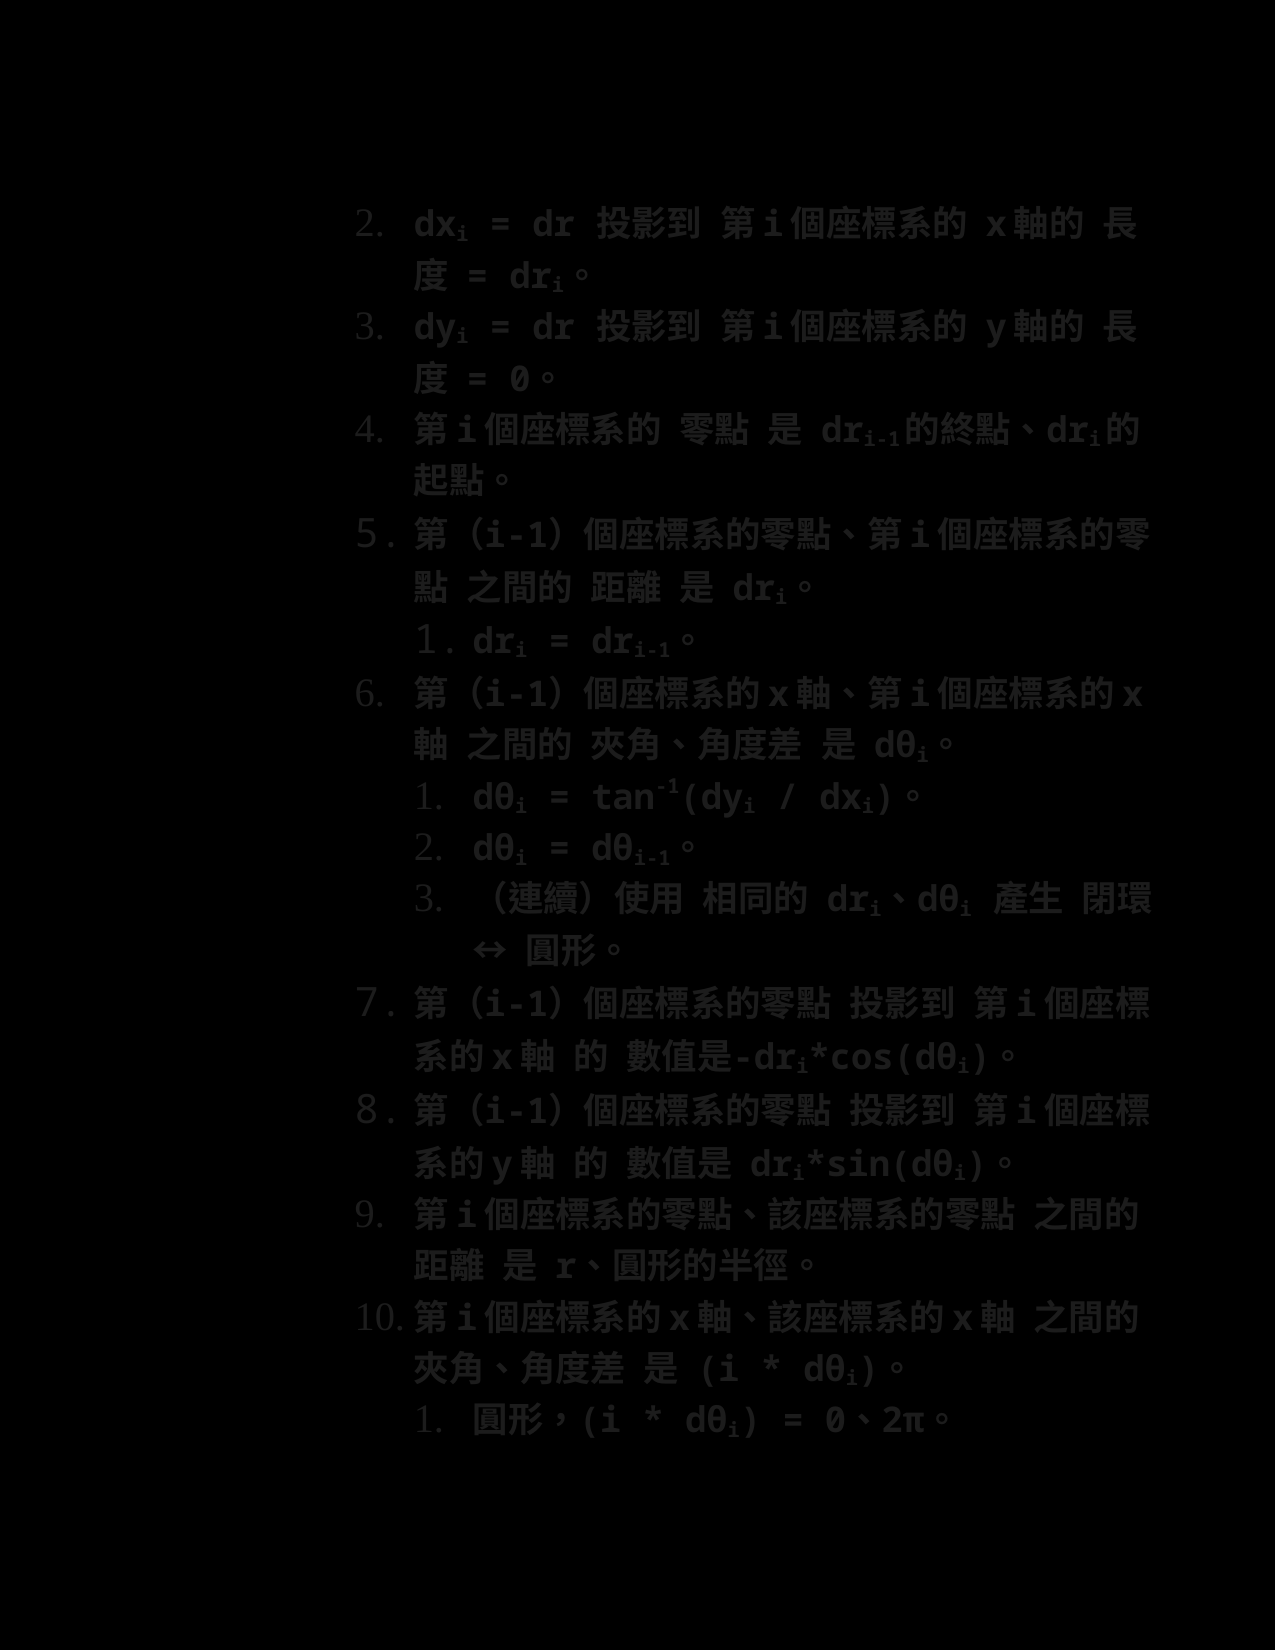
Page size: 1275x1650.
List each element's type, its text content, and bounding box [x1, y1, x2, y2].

list dyi = dr 投影到 第i個座標系的 y軸的 長度 = 0。 [354, 298, 1157, 401]
list 第（i-1）個座標系的零點 投影到 第i個座標系的x軸 的 數值是-dri*cos(dθi)。 [354, 973, 1157, 1080]
list 第（i-1）個座標系的零點 投影到 第i個座標系的y軸 的 數值是 dri*sin(dθi)。 [354, 1080, 1157, 1186]
list dθi = tan-1(dyi / dxi)。 [413, 768, 1157, 819]
list dri = dri-1。 [413, 610, 1157, 665]
list dxi = dr 投影到 第i個座標系的 x軸的 長度 = dri。 [354, 196, 1157, 298]
list 第（i-1）個座標系的x軸、第i個座標系的x軸 之間的 夾角、角度差 是 dθi。 [354, 665, 1157, 768]
list 第i個座標系的 零點 是 dri-1的終點、dri的起點。 [354, 401, 1157, 504]
list 第i個座標系的零點、該座標系的零點 之間的 距離 是 r、圓形的半徑。 [354, 1186, 1157, 1289]
list 圓形，(i * dθi) = 0、2π。 [413, 1392, 1157, 1443]
list 第（i-1）個座標系的零點、第i個座標系的零點 之間的 距離 是 dri。 [354, 504, 1157, 610]
list （連續）使用 相同的 dri、dθi 產生 閉環 ↔ 圓形。 [413, 871, 1157, 973]
list 第i個座標系的x軸、該座標系的x軸 之間的 夾角、角度差 是 (i * dθi)。 [354, 1289, 1157, 1392]
list dθi = dθi-1。 [413, 819, 1157, 871]
